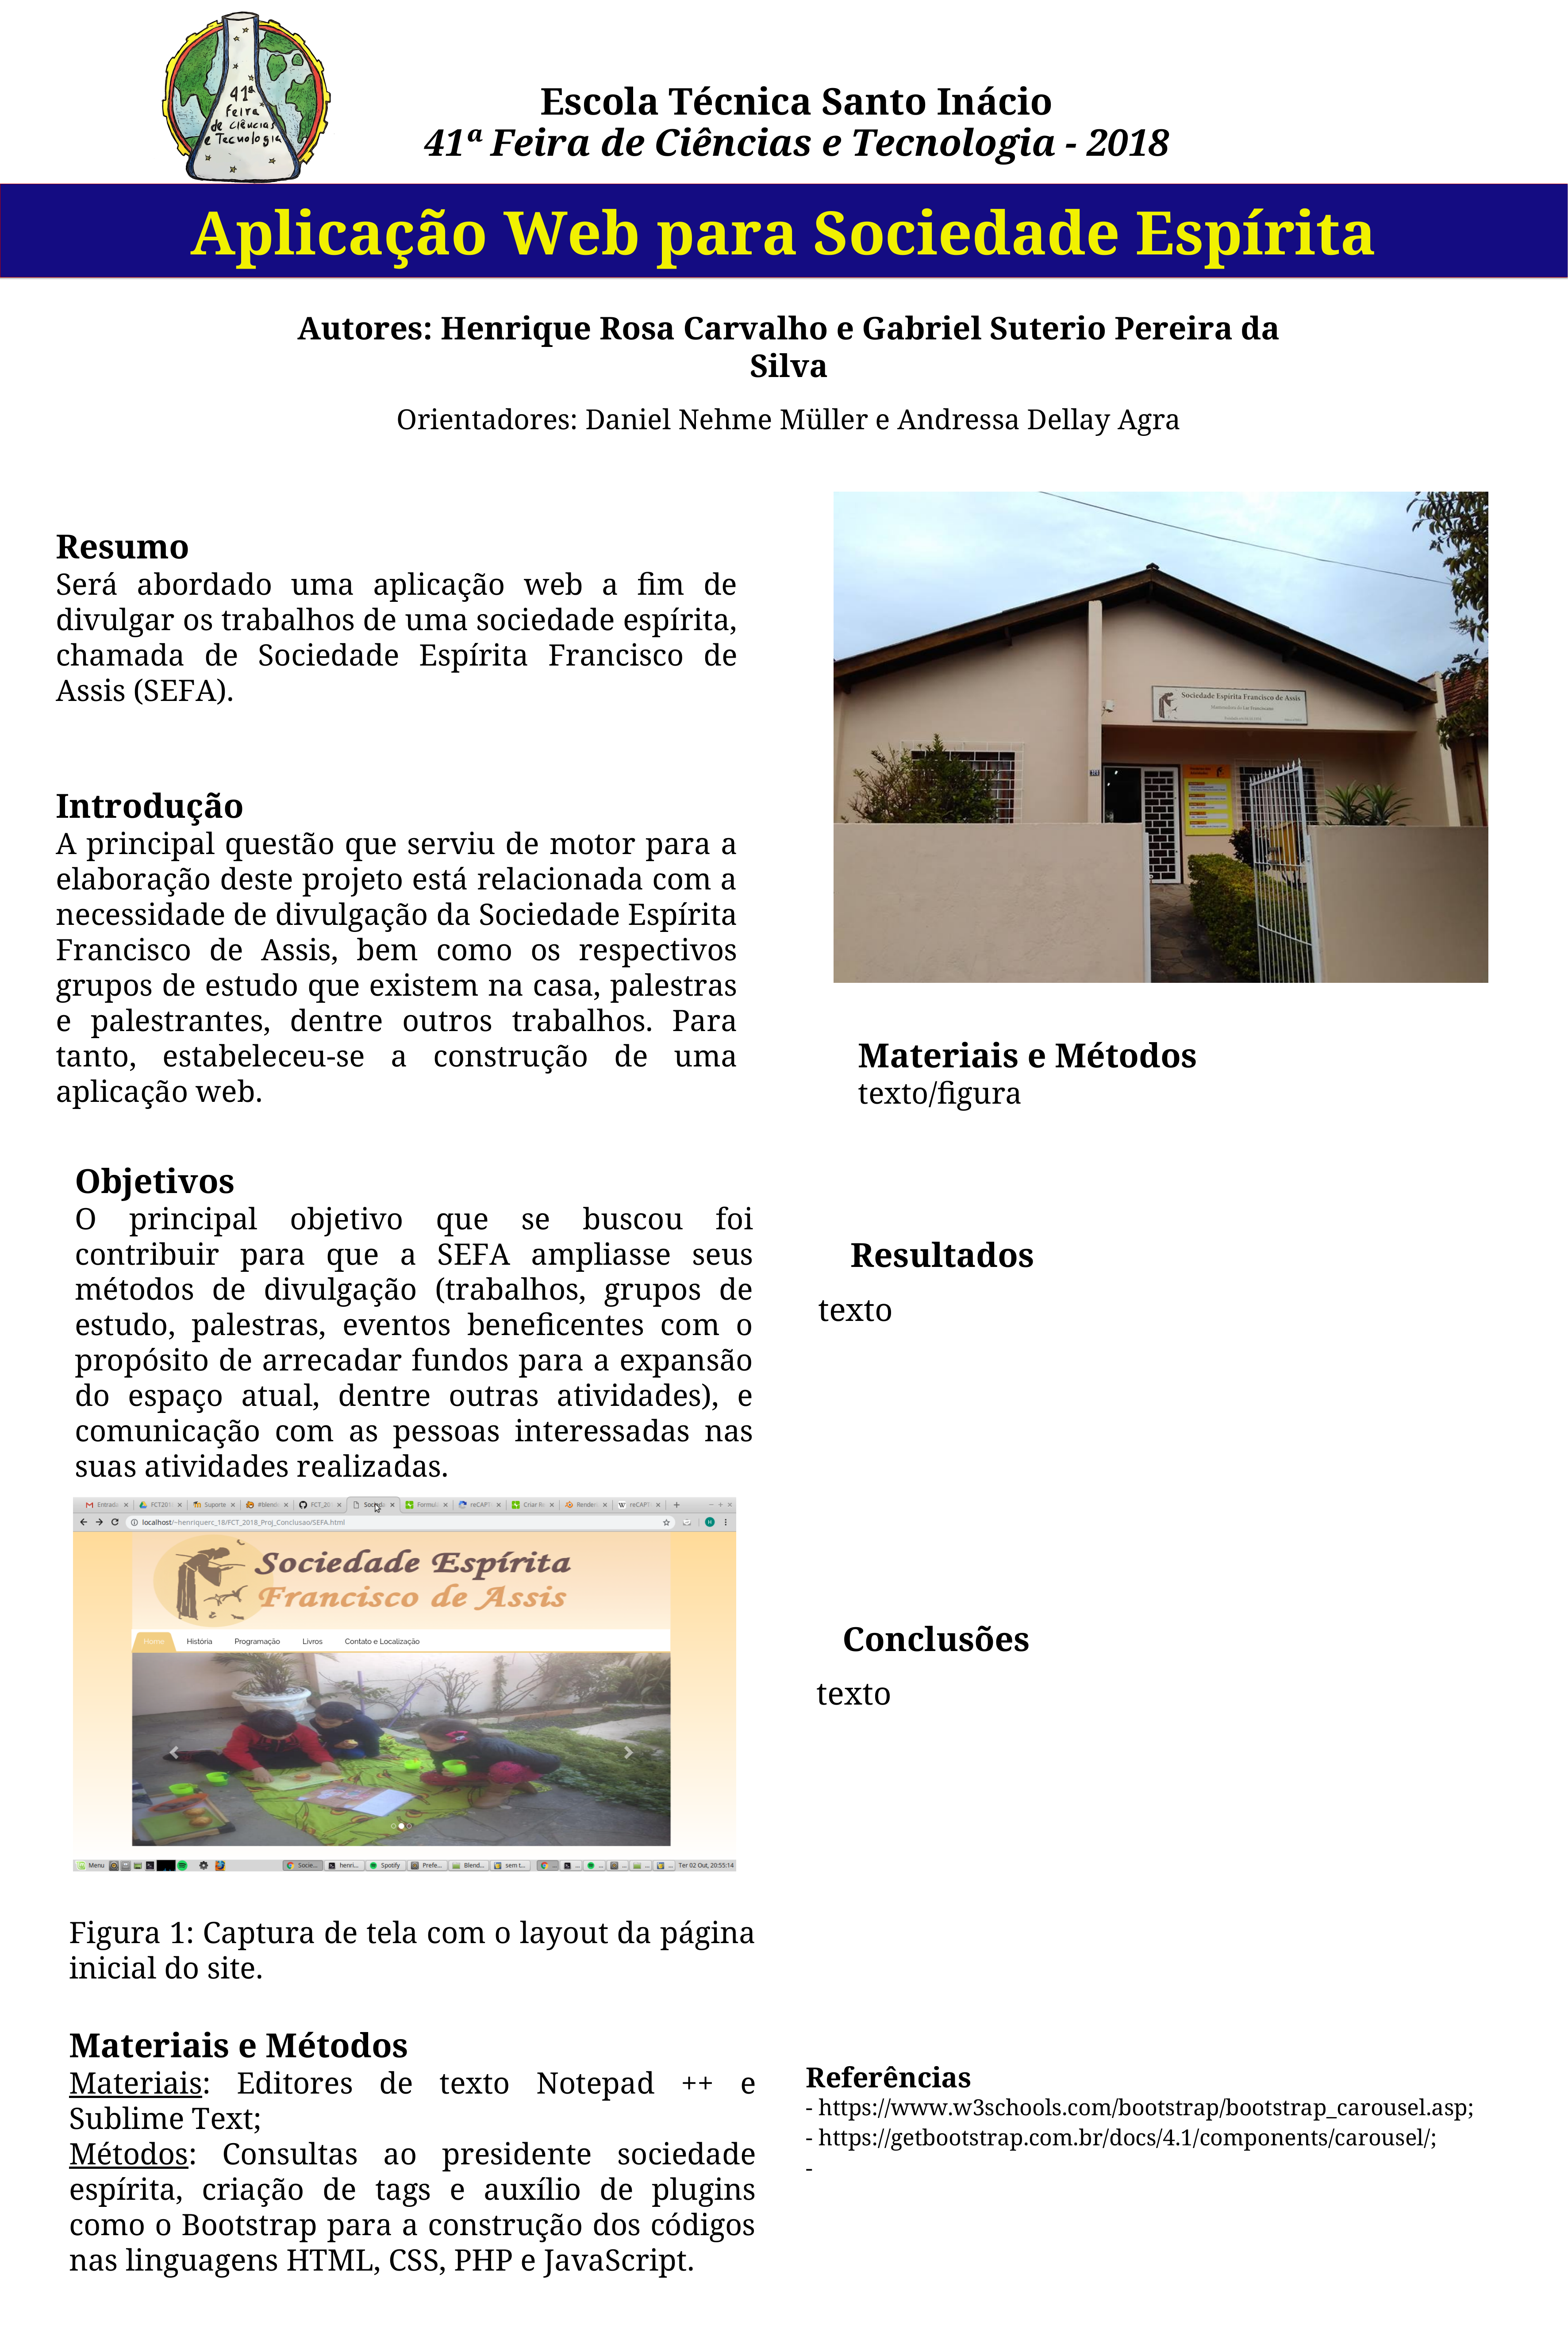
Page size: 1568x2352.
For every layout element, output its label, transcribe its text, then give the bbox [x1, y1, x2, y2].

text_box Conclusões texto [810, 1614, 1510, 1767]
text_box Figura 1: Captura de tela com o layout da página inicial do site. Materiais e Métodos Materiais: Editores de texto Notepad ++ e Sublime Text; Métodos: Consultas ao presidente sociedade espírita, criação de tags e auxílio de plugins como o Bootstrap para a construção dos códigos nas linguagens HTML, CSS, PHP e JavaScript. [62, 1910, 763, 2280]
text_box Escola Técnica Santo Inácio 41ª Feira de Ciências e Tecnologia - 2018 [159, 76, 1435, 258]
text_box Introdução A principal questão que serviu de motor para a elaboração deste projeto está relacionada com a necessidade de divulgação da Sociedade Espírita Francisco de Assis, bem como os respectivos grupos de estudo que existem na casa, palestras e palestrantes, dentre outros trabalhos. Para tanto, estabeleceu-se a construção de uma aplicação web. [49, 781, 745, 1112]
text_box Materiais e Métodos texto/figura [852, 1031, 1552, 1113]
picture [73, 1497, 736, 1871]
text_box Aplicação Web para Sociedade Espírita [0, 184, 1568, 277]
text_box Resultados texto [811, 1231, 1512, 1383]
text_box Autores: Henrique Rosa Carvalho e Gabriel Suterio Pereira da Silva Orientadores: Daniel Nehme Müller e Andressa Dellay Agra [240, 297, 1338, 408]
text_box Objetivos O principal objetivo que se buscou foi contribuir para que a SEFA ampliasse seus métodos de divulgação (trabalhos, grupos de estudo, palestras, eventos beneficentes com o propósito de arrecadar fundos para a expansão do espaço atual, dentre outras atividades), e comunicação com as pessoas interessadas nas suas atividades realizadas. [68, 1156, 761, 1486]
picture [151, 10, 334, 194]
text_box Resumo Será abordado uma aplicação web a fim de divulgar os trabalhos de uma sociedade espírita, chamada de Sociedade Espírita Francisco de Assis (SEFA). [49, 522, 745, 711]
picture [834, 492, 1488, 983]
text_box Referências - https://www.w3schools.com/bootstrap/bootstrap_carousel.asp; - https://getbootstrap.com.br/docs/4.1/components/carousel/; - [799, 2057, 1531, 2215]
